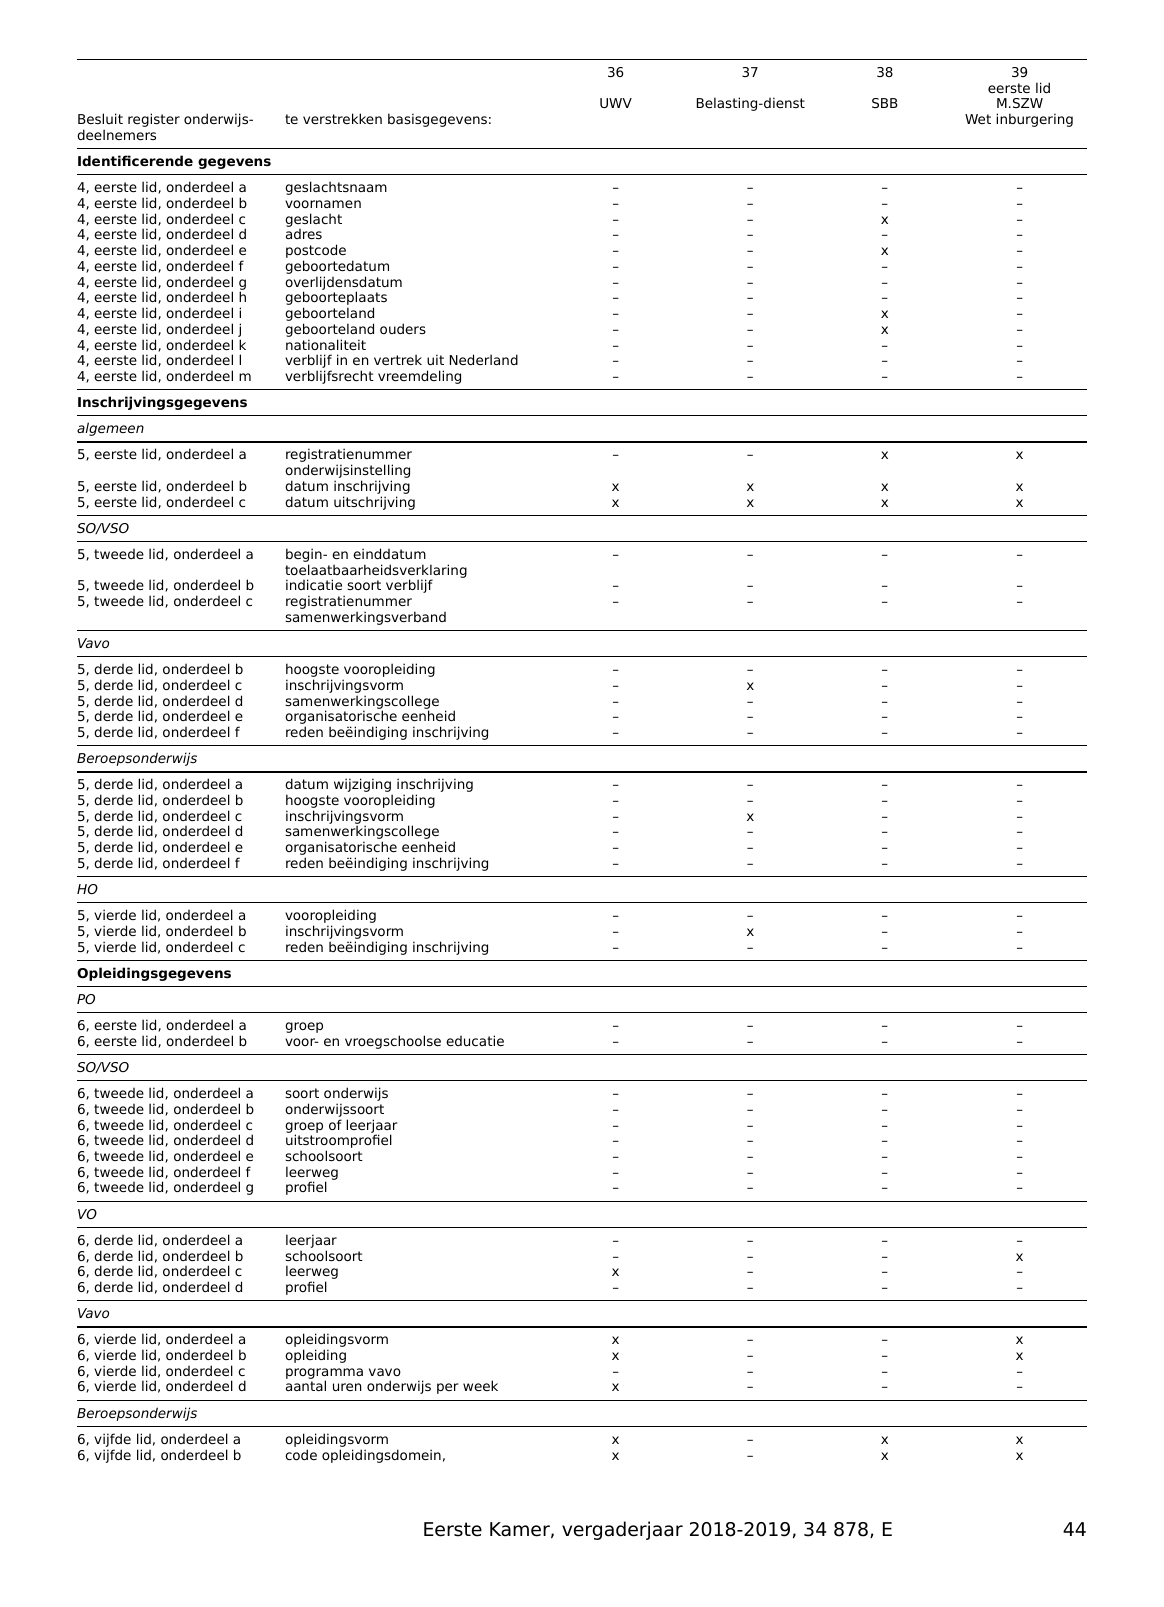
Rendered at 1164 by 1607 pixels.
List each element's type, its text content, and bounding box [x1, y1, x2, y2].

table_cell 4, eerste lid, onderdeel l [77, 353, 279, 369]
table_cell geboortedatum [279, 259, 548, 274]
table_cell – [952, 657, 1087, 678]
table_cell 4, eerste lid, onderdeel b [77, 196, 279, 211]
table_cell M.SZW [952, 96, 1087, 112]
table_cell registratienummer samenwerkingsverband [279, 594, 548, 630]
table_cell – [952, 1013, 1087, 1034]
table_cell 5, derde lid, onderdeel f [77, 856, 279, 876]
table_cell [548, 1055, 683, 1080]
table_cell 6, tweede lid, onderdeel a [77, 1081, 279, 1102]
table_cell leerweg [279, 1264, 548, 1280]
table_cell – [683, 1165, 817, 1180]
table_cell – [952, 1264, 1087, 1280]
table_cell [77, 96, 279, 112]
table_cell – [817, 840, 952, 856]
table_cell – [683, 443, 817, 479]
table_cell adres [279, 227, 548, 243]
table_cell 6, tweede lid, onderdeel e [77, 1149, 279, 1164]
table_cell – [548, 578, 683, 594]
table_cell – [548, 1133, 683, 1149]
table_cell x [952, 1427, 1087, 1447]
table_cell [952, 746, 1087, 771]
table_cell – [952, 243, 1087, 259]
table_cell x [817, 243, 952, 259]
table_cell Identificerende gegevens [77, 149, 1087, 174]
table_cell reden beëindiging inschrijving [279, 725, 548, 745]
table_cell – [683, 594, 817, 630]
table_cell – [683, 793, 817, 808]
table_cell – [548, 773, 683, 793]
table_cell – [683, 1364, 817, 1379]
table_cell Opleidingsgegevens [77, 961, 1087, 986]
table_cell – [952, 227, 1087, 243]
table_cell postcode [279, 243, 548, 259]
table_cell x [952, 1328, 1087, 1348]
table_cell – [548, 1013, 683, 1034]
table_cell [77, 81, 279, 96]
table_cell 5, derde lid, onderdeel c [77, 678, 279, 693]
table_cell [548, 516, 683, 541]
table_cell datum wijziging inschrijving [279, 773, 548, 793]
table_cell – [817, 1118, 952, 1133]
table_cell – [548, 940, 683, 960]
table_cell schoolsoort [279, 1248, 548, 1264]
table_cell x [817, 1447, 952, 1463]
table_cell x [817, 479, 952, 494]
table_cell – [817, 773, 952, 793]
table_cell – [548, 227, 683, 243]
table_cell [548, 416, 683, 441]
table_cell – [817, 1280, 952, 1300]
table_cell [952, 877, 1087, 902]
table_cell 6, tweede lid, onderdeel g [77, 1180, 279, 1201]
table_cell – [683, 1348, 817, 1363]
table_cell 5, derde lid, onderdeel e [77, 709, 279, 725]
table_cell [817, 1401, 952, 1426]
table_cell – [548, 1364, 683, 1379]
table_cell – [548, 175, 683, 196]
table_cell programma vavo [279, 1364, 548, 1379]
table_cell [548, 112, 683, 148]
table_cell VO [77, 1202, 548, 1227]
table_cell – [952, 578, 1087, 594]
table_cell Vavo [77, 631, 548, 656]
table_cell – [952, 1034, 1087, 1054]
table_cell – [548, 443, 683, 479]
table_cell geboorteland ouders [279, 322, 548, 337]
table_cell registratienummer onderwijsinstelling [279, 443, 548, 479]
table_header [279, 60, 548, 81]
table_cell x [952, 1348, 1087, 1363]
table_cell 4, eerste lid, onderdeel j [77, 322, 279, 337]
table_cell – [952, 709, 1087, 725]
table_cell [817, 81, 952, 96]
table_cell x [952, 479, 1087, 494]
table_cell x [683, 494, 817, 515]
table_cell – [683, 1427, 817, 1447]
table_cell [548, 1202, 683, 1227]
table_cell – [952, 824, 1087, 840]
table_cell – [952, 1228, 1087, 1248]
table_cell – [817, 1165, 952, 1180]
table_cell 6, eerste lid, onderdeel a [77, 1013, 279, 1034]
table_cell – [952, 290, 1087, 306]
table_cell – [683, 337, 817, 353]
table_cell – [548, 196, 683, 211]
table_cell inschrijvingsvorm [279, 809, 548, 824]
table_cell – [817, 594, 952, 630]
table_cell code opleidingsdomein, [279, 1447, 548, 1463]
table_cell – [548, 809, 683, 824]
table_cell geboorteland [279, 306, 548, 322]
table_cell – [817, 1180, 952, 1201]
table_cell – [817, 809, 952, 824]
table_cell x [548, 1264, 683, 1280]
table_cell – [817, 274, 952, 290]
table_cell [952, 631, 1087, 656]
table_cell inschrijvingsvorm [279, 924, 548, 939]
table_cell – [952, 1102, 1087, 1117]
table_cell – [548, 1228, 683, 1248]
table_cell [279, 96, 548, 112]
table_cell 6, derde lid, onderdeel c [77, 1264, 279, 1280]
table_cell – [952, 773, 1087, 793]
table_cell – [817, 1081, 952, 1102]
table_cell – [683, 840, 817, 856]
table_cell groep [279, 1013, 548, 1034]
table_header 37 [683, 60, 817, 81]
table_cell – [683, 211, 817, 227]
table_cell [548, 746, 683, 771]
table_cell schoolsoort [279, 1149, 548, 1164]
table_cell – [548, 856, 683, 876]
table_cell 6, vijfde lid, onderdeel b [77, 1447, 279, 1463]
table_cell – [548, 793, 683, 808]
table_cell – [817, 657, 952, 678]
table_cell 6, vierde lid, onderdeel b [77, 1348, 279, 1363]
table_cell – [952, 211, 1087, 227]
table_cell – [548, 306, 683, 322]
table_cell – [548, 353, 683, 369]
table_cell 5, vierde lid, onderdeel b [77, 924, 279, 939]
table_cell – [952, 369, 1087, 389]
table_cell – [817, 227, 952, 243]
table_cell x [817, 443, 952, 479]
table_header 36 [548, 60, 683, 81]
table_cell – [548, 243, 683, 259]
table_cell [683, 516, 817, 541]
table_cell – [817, 824, 952, 840]
table_cell [683, 1202, 817, 1227]
table_cell [952, 1301, 1087, 1326]
table_cell – [817, 369, 952, 389]
table_cell SO/VSO [77, 516, 548, 541]
table_cell 6, derde lid, onderdeel d [77, 1280, 279, 1300]
table_cell 6, vierde lid, onderdeel c [77, 1364, 279, 1379]
table_cell [548, 877, 683, 902]
table_cell – [548, 678, 683, 693]
table_cell – [817, 856, 952, 876]
table_cell x [683, 809, 817, 824]
table_cell – [952, 353, 1087, 369]
table_cell voor- en vroegschoolse educatie [279, 1034, 548, 1054]
table_cell 6, vijfde lid, onderdeel a [77, 1427, 279, 1447]
table_cell aantal uren onderwijs per week [279, 1379, 548, 1400]
table_cell – [683, 353, 817, 369]
table_cell – [548, 1180, 683, 1201]
table_cell [817, 516, 952, 541]
table_cell opleidingsvorm [279, 1427, 548, 1447]
table_cell x [817, 322, 952, 337]
table_cell [683, 416, 817, 441]
table_cell Beroepsonderwijs [77, 746, 548, 771]
table_cell [548, 1301, 683, 1326]
table_cell opleidingsvorm [279, 1328, 548, 1348]
table_cell [548, 1401, 683, 1426]
table_cell – [817, 678, 952, 693]
table_cell – [683, 259, 817, 274]
table_cell x [683, 678, 817, 693]
table_cell geboorteplaats [279, 290, 548, 306]
table_cell – [548, 725, 683, 745]
table_cell [817, 877, 952, 902]
table_cell x [548, 1447, 683, 1463]
table_cell x [683, 924, 817, 939]
table_cell [683, 877, 817, 902]
table_cell [952, 1202, 1087, 1227]
table_cell [952, 516, 1087, 541]
table_header 38 [817, 60, 952, 81]
table_cell [683, 81, 817, 96]
table_cell – [548, 1034, 683, 1054]
table_cell – [683, 709, 817, 725]
table_cell [952, 987, 1087, 1012]
table_cell datum inschrijving [279, 479, 548, 494]
table_cell – [683, 693, 817, 709]
table_cell – [683, 725, 817, 745]
table_cell – [952, 856, 1087, 876]
table_cell – [683, 1280, 817, 1300]
table_cell – [817, 196, 952, 211]
table_cell – [548, 259, 683, 274]
table_cell 6, tweede lid, onderdeel d [77, 1133, 279, 1149]
table_cell – [817, 1102, 952, 1117]
table_cell – [683, 227, 817, 243]
table_cell Inschrijvingsgegevens [77, 390, 1087, 415]
table_cell – [548, 211, 683, 227]
table_cell verblijfsrecht vreemdeling [279, 369, 548, 389]
table_cell 6, tweede lid, onderdeel b [77, 1102, 279, 1117]
table_cell – [548, 657, 683, 678]
table_cell x [817, 306, 952, 322]
table_cell 5, tweede lid, onderdeel c [77, 594, 279, 630]
table_cell – [548, 369, 683, 389]
table_cell overlijdensdatum [279, 274, 548, 290]
table_cell – [683, 1102, 817, 1117]
table_cell – [683, 856, 817, 876]
table_cell 4, eerste lid, onderdeel m [77, 369, 279, 389]
table_cell HO [77, 877, 548, 902]
table_cell – [952, 1149, 1087, 1164]
table_cell – [683, 1118, 817, 1133]
table_cell – [548, 274, 683, 290]
table_cell – [548, 542, 683, 578]
table_cell – [548, 693, 683, 709]
table_cell – [683, 243, 817, 259]
table_cell indicatie soort verblijf [279, 578, 548, 594]
table_cell – [548, 1102, 683, 1117]
table_cell 6, tweede lid, onderdeel f [77, 1165, 279, 1180]
table_cell 5, tweede lid, onderdeel b [77, 578, 279, 594]
table_cell – [952, 1379, 1087, 1400]
table_cell 4, eerste lid, onderdeel c [77, 211, 279, 227]
table_cell – [817, 1013, 952, 1034]
table_cell 4, eerste lid, onderdeel f [77, 259, 279, 274]
table_cell 5, eerste lid, onderdeel c [77, 494, 279, 515]
table_header 39 [952, 60, 1087, 81]
table_cell – [548, 840, 683, 856]
table_cell – [683, 1013, 817, 1034]
table_cell – [817, 1348, 952, 1363]
table_cell – [683, 578, 817, 594]
table_cell – [817, 709, 952, 725]
table_cell leerjaar [279, 1228, 548, 1248]
table_cell – [952, 693, 1087, 709]
table_cell [683, 987, 817, 1012]
table_cell – [548, 322, 683, 337]
table_cell – [952, 1133, 1087, 1149]
table_cell x [548, 1348, 683, 1363]
table_cell groep of leerjaar [279, 1118, 548, 1133]
table_cell soort onderwijs [279, 1081, 548, 1102]
table_cell – [683, 369, 817, 389]
table_cell samenwerkingscollege [279, 824, 548, 840]
table_cell – [683, 940, 817, 960]
table_cell – [683, 542, 817, 578]
table_cell algemeen [77, 416, 548, 441]
table_cell 4, eerste lid, onderdeel d [77, 227, 279, 243]
table_cell hoogste vooropleiding [279, 657, 548, 678]
table_cell opleiding [279, 1348, 548, 1363]
table_cell – [817, 1364, 952, 1379]
table_cell x [952, 1248, 1087, 1264]
table_cell – [548, 1081, 683, 1102]
table_cell – [548, 337, 683, 353]
table_cell – [952, 337, 1087, 353]
table_cell – [817, 578, 952, 594]
table_cell Vavo [77, 1301, 548, 1326]
table_cell – [683, 824, 817, 840]
table_cell – [548, 594, 683, 630]
table_cell [683, 1401, 817, 1426]
table_cell – [817, 1034, 952, 1054]
table_cell – [548, 1165, 683, 1180]
table_cell – [952, 1280, 1087, 1300]
table_cell – [952, 903, 1087, 924]
table_cell geslacht [279, 211, 548, 227]
table_cell [817, 1301, 952, 1326]
table_cell x [548, 494, 683, 515]
table_cell x [817, 1427, 952, 1447]
table_cell Beroepsonderwijs [77, 1401, 548, 1426]
table_cell Wet inburgering [952, 112, 1087, 148]
table_cell – [683, 903, 817, 924]
table_cell [817, 746, 952, 771]
table_cell [817, 416, 952, 441]
table_cell – [817, 353, 952, 369]
table_cell organisatorische eenheid [279, 709, 548, 725]
table_cell – [548, 290, 683, 306]
table_cell eerste lid [952, 81, 1087, 96]
table_cell 5, derde lid, onderdeel e [77, 840, 279, 856]
table_cell profiel [279, 1180, 548, 1201]
table_cell – [683, 290, 817, 306]
table_cell – [683, 1379, 817, 1400]
table_cell geslachtsnaam [279, 175, 548, 196]
table_cell – [817, 259, 952, 274]
table_cell 6, derde lid, onderdeel b [77, 1248, 279, 1264]
table_cell x [952, 494, 1087, 515]
table_cell x [683, 479, 817, 494]
table_cell x [548, 1427, 683, 1447]
table_cell 4, eerste lid, onderdeel a [77, 175, 279, 196]
table_cell leerweg [279, 1165, 548, 1180]
table_cell – [683, 322, 817, 337]
table_cell Belasting-dienst [683, 96, 817, 112]
table_cell 4, eerste lid, onderdeel h [77, 290, 279, 306]
table_cell [817, 112, 952, 148]
table_cell – [952, 1081, 1087, 1102]
table_cell [279, 81, 548, 96]
table_cell – [683, 1133, 817, 1149]
table_cell UWV [548, 96, 683, 112]
table_cell begin- en einddatum toelaatbaarheidsverklaring [279, 542, 548, 578]
table_cell – [952, 542, 1087, 578]
table_cell [952, 1401, 1087, 1426]
table_cell – [683, 1081, 817, 1102]
table_cell 6, tweede lid, onderdeel c [77, 1118, 279, 1133]
table_cell – [952, 306, 1087, 322]
table_cell 6, eerste lid, onderdeel b [77, 1034, 279, 1054]
table_cell 4, eerste lid, onderdeel e [77, 243, 279, 259]
table_cell 5, tweede lid, onderdeel a [77, 542, 279, 578]
table_cell – [548, 924, 683, 939]
table_cell x [817, 211, 952, 227]
table_cell 5, derde lid, onderdeel a [77, 773, 279, 793]
table_cell – [683, 196, 817, 211]
table_cell onderwijssoort [279, 1102, 548, 1117]
table_cell – [817, 1228, 952, 1248]
table_cell 5, derde lid, onderdeel b [77, 793, 279, 808]
table_cell [817, 1202, 952, 1227]
table_cell x [952, 443, 1087, 479]
table_cell profiel [279, 1280, 548, 1300]
table_cell reden beëindiging inschrijving [279, 856, 548, 876]
table_cell – [817, 1264, 952, 1280]
table_cell Besluit register onderwijs-deelnemers [77, 112, 279, 148]
table_cell x [952, 1447, 1087, 1463]
table_cell – [548, 1149, 683, 1164]
table_cell – [817, 725, 952, 745]
table_cell – [548, 1118, 683, 1133]
table_cell – [683, 1180, 817, 1201]
table_cell – [548, 824, 683, 840]
table_cell SBB [817, 96, 952, 112]
table_cell – [683, 1328, 817, 1348]
table_cell [548, 81, 683, 96]
table_cell – [548, 903, 683, 924]
table_cell – [952, 924, 1087, 939]
table_cell – [952, 678, 1087, 693]
table_cell uitstroomprofiel [279, 1133, 548, 1149]
table_cell – [952, 725, 1087, 745]
table_cell 5, derde lid, onderdeel b [77, 657, 279, 678]
table_cell 5, eerste lid, onderdeel a [77, 443, 279, 479]
table_cell [683, 631, 817, 656]
table_cell [548, 987, 683, 1012]
table_cell – [817, 337, 952, 353]
table_cell [952, 1055, 1087, 1080]
table_cell x [548, 479, 683, 494]
table_cell – [683, 306, 817, 322]
table_cell – [683, 175, 817, 196]
table_cell 6, vierde lid, onderdeel d [77, 1379, 279, 1400]
table_cell [683, 1055, 817, 1080]
table_cell [683, 112, 817, 148]
table_cell – [817, 924, 952, 939]
table_cell te verstrekken basisgegevens: [279, 112, 548, 148]
table_cell 5, eerste lid, onderdeel b [77, 479, 279, 494]
table_cell PO [77, 987, 548, 1012]
table_cell [817, 987, 952, 1012]
table_cell organisatorische eenheid [279, 840, 548, 856]
table_cell [683, 746, 817, 771]
table_cell verblijf in en vertrek uit Nederland [279, 353, 548, 369]
table_cell [952, 416, 1087, 441]
table_cell reden beëindiging inschrijving [279, 940, 548, 960]
table_cell – [817, 175, 952, 196]
table_cell vooropleiding [279, 903, 548, 924]
table_cell – [683, 1034, 817, 1054]
table_cell – [683, 274, 817, 290]
table_cell – [817, 940, 952, 960]
table_cell – [952, 594, 1087, 630]
table_cell 5, derde lid, onderdeel f [77, 725, 279, 745]
table_cell – [817, 542, 952, 578]
table_cell – [817, 1328, 952, 1348]
table_cell x [548, 1328, 683, 1348]
table_cell – [952, 175, 1087, 196]
table_cell – [817, 693, 952, 709]
table_cell SO/VSO [77, 1055, 548, 1080]
table_cell – [952, 196, 1087, 211]
table_cell 4, eerste lid, onderdeel i [77, 306, 279, 322]
table_cell – [548, 1248, 683, 1264]
table_cell [548, 631, 683, 656]
table_cell – [952, 1180, 1087, 1201]
table_cell – [952, 940, 1087, 960]
table_cell samenwerkingscollege [279, 693, 548, 709]
table_cell 5, vierde lid, onderdeel a [77, 903, 279, 924]
table_cell – [817, 1248, 952, 1264]
table_cell – [952, 322, 1087, 337]
table_cell – [817, 793, 952, 808]
table_cell 5, derde lid, onderdeel d [77, 693, 279, 709]
table_cell [683, 1301, 817, 1326]
table_cell – [952, 1118, 1087, 1133]
table_cell voornamen [279, 196, 548, 211]
table_cell 4, eerste lid, onderdeel k [77, 337, 279, 353]
table_cell – [683, 1264, 817, 1280]
table_cell 5, derde lid, onderdeel c [77, 809, 279, 824]
table_cell – [683, 773, 817, 793]
table_cell x [548, 1379, 683, 1400]
table_cell 5, derde lid, onderdeel d [77, 824, 279, 840]
table_cell – [952, 1165, 1087, 1180]
table_cell – [683, 1447, 817, 1463]
table_cell 5, vierde lid, onderdeel c [77, 940, 279, 960]
table_cell – [952, 809, 1087, 824]
table_cell hoogste vooropleiding [279, 793, 548, 808]
table_cell – [683, 1248, 817, 1264]
table_cell – [952, 274, 1087, 290]
table_cell – [817, 290, 952, 306]
table_cell – [683, 1228, 817, 1248]
table_cell 6, vierde lid, onderdeel a [77, 1328, 279, 1348]
table_cell – [952, 259, 1087, 274]
table_cell [817, 1055, 952, 1080]
table_header [77, 60, 279, 81]
table_cell – [817, 1149, 952, 1164]
table_cell [817, 631, 952, 656]
table_cell nationaliteit [279, 337, 548, 353]
table_cell – [817, 1379, 952, 1400]
table_cell x [817, 494, 952, 515]
table_cell – [548, 1280, 683, 1300]
table_cell – [548, 709, 683, 725]
table_cell – [817, 903, 952, 924]
table_cell – [683, 657, 817, 678]
table_cell inschrijvingsvorm [279, 678, 548, 693]
table_cell – [683, 1149, 817, 1164]
table_cell – [952, 1364, 1087, 1379]
table_cell 6, derde lid, onderdeel a [77, 1228, 279, 1248]
table_cell – [952, 840, 1087, 856]
table_cell – [952, 793, 1087, 808]
table_cell datum uitschrijving [279, 494, 548, 515]
table_cell 4, eerste lid, onderdeel g [77, 274, 279, 290]
table_cell – [817, 1133, 952, 1149]
